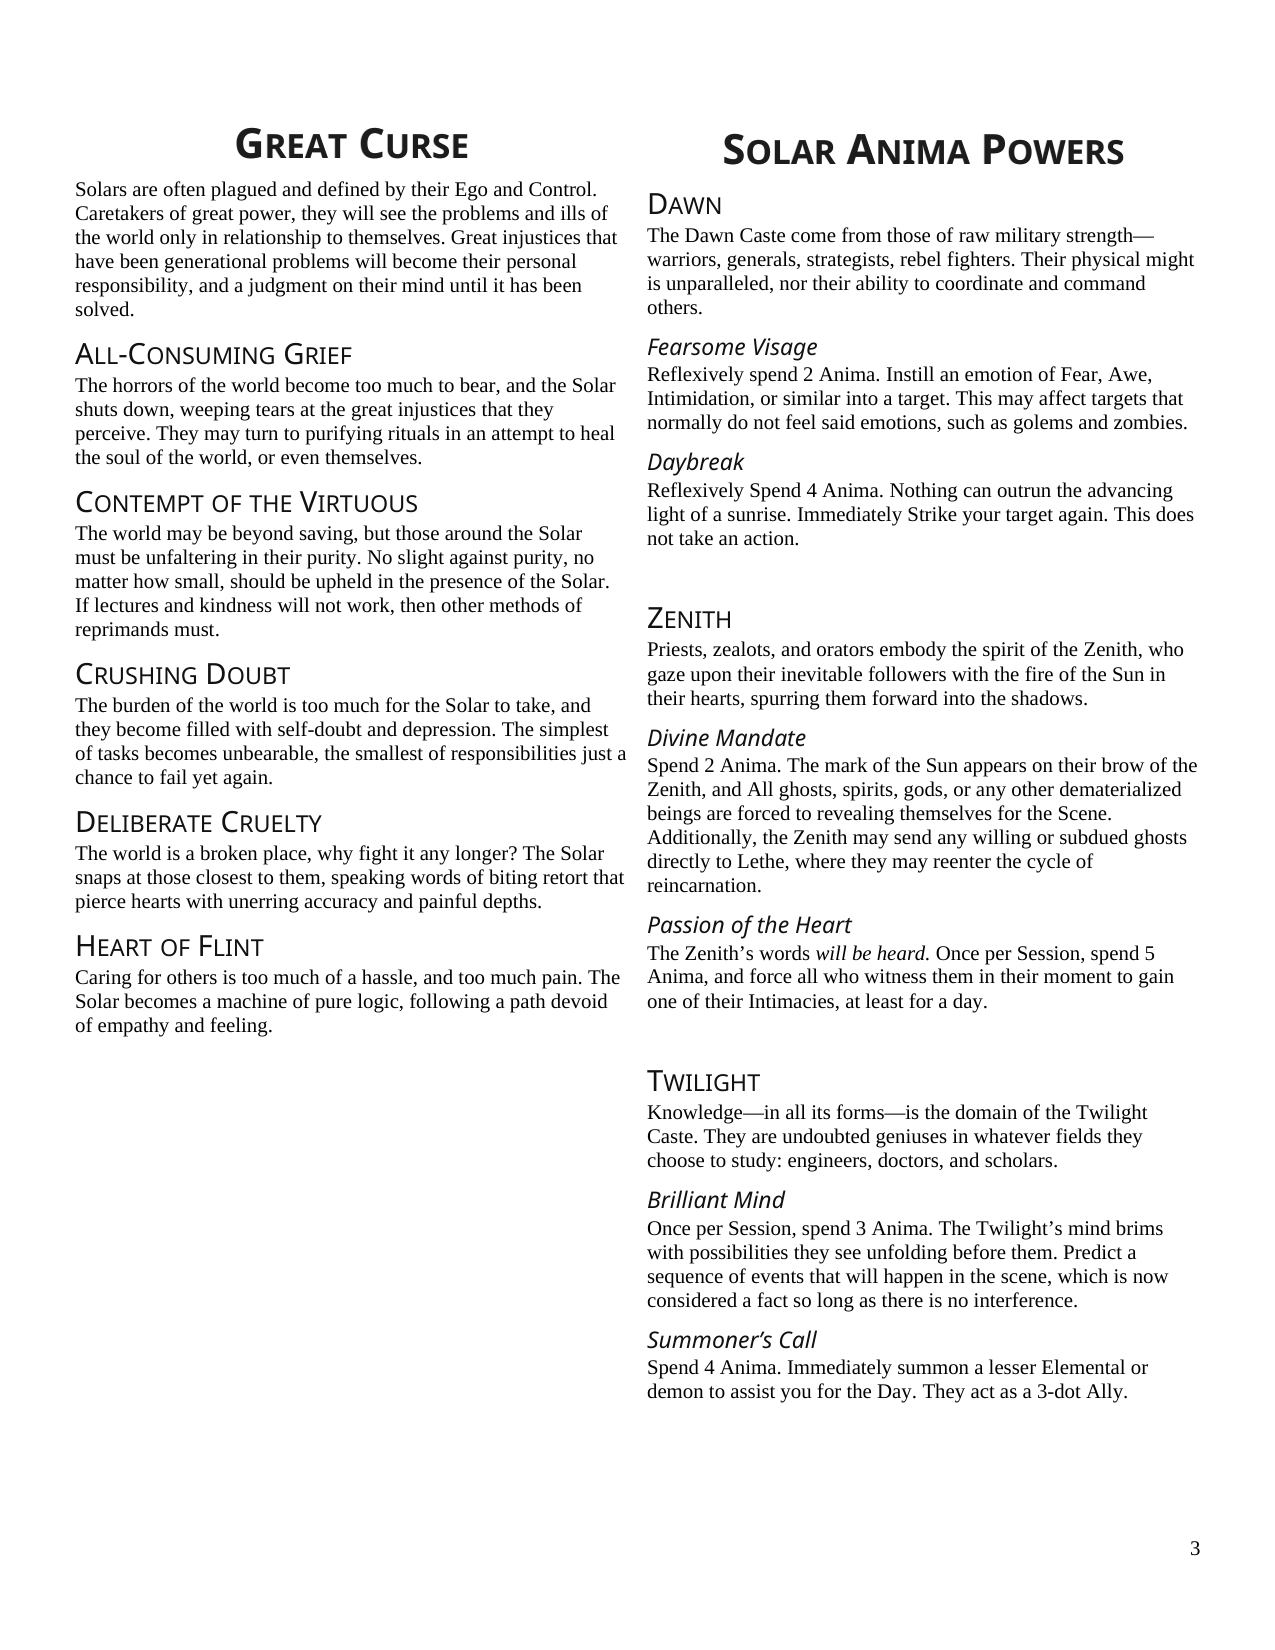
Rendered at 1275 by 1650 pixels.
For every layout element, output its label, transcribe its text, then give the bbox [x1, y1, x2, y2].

subtitle Dawn [647, 183, 1200, 223]
subtitle Passion of the Heart [647, 909, 1200, 940]
subtitle Zenith [647, 598, 1200, 637]
subtitle Twilight [647, 1061, 1200, 1100]
subtitle Crushing Doubt [75, 653, 628, 693]
text The world is a broken place, why fight it any longer? The Solar snaps at those closest to them, speaking words of biting retort that pierce hearts with unerring accuracy and painful depths. [75, 841, 628, 913]
subtitle Brilliant Mind [647, 1184, 1200, 1216]
text The burden of the world is too much for the Solar to take, and they become filled with self-doubt and depression. The simplest of tasks becomes unbearable, the smallest of responsibilities just a chance to fail yet again. [75, 693, 628, 789]
text The Dawn Caste come from those of raw military strength—warriors, generals, strategists, rebel fighters. Their physical might is unparalleled, nor their ability to coordinate and command others. [647, 223, 1200, 319]
text Spend 4 Anima. Immediately summon a lesser Elemental or demon to assist you for the Day. They act as a 3-dot Ally. [647, 1355, 1200, 1403]
subtitle Heart of Flint [75, 925, 628, 964]
text Solars are often plagued and defined by their Ego and Control. Caretakers of great power, they will see the problems and ills of the world only in relationship to themselves. Great injustices that have been generational problems will become their personal responsibility, and a judgment on their mind until it has been solved. [75, 177, 628, 321]
subtitle Summoner’s Call [647, 1324, 1200, 1355]
text Knowledge—in all its forms—is the domain of the Twilight Caste. They are undoubted geniuses in whatever fields they choose to study: engineers, doctors, and scholars. [647, 1100, 1200, 1172]
subtitle Daybreak [647, 446, 1200, 477]
subtitle Deliberate Cruelty [75, 801, 628, 841]
subtitle All-Consuming Grief [75, 333, 628, 373]
text The Zenith’s words will be heard. Once per Session, spend 5 Anima, and force all who witness them in their moment to gain one of their Intimacies, at least for a day. [647, 940, 1200, 1013]
subtitle Fearsome Visage [647, 331, 1200, 362]
text Reflexively spend 2 Anima. Instill an emotion of Fear, Awe, Intimidation, or similar into a target. This may affect targets that normally do not feel said emotions, such as golems and zombies. [647, 362, 1200, 434]
subtitle Divine Mandate [647, 722, 1200, 753]
text Priests, zealots, and orators embody the spirit of the Zenith, who gaze upon their inevitable followers with the fire of the Sun in their hearts, spurring them forward into the shadows. [647, 637, 1200, 709]
text The horrors of the world become too much to bear, and the Solar shuts down, weeping tears at the great injustices that they perceive. They may turn to purifying rituals in an attempt to heal the soul of the world, or even themselves. [75, 373, 628, 469]
text Reflexively Spend 4 Anima. Nothing can outrun the advancing light of a sunrise. Immediately Strike your target again. This does not take an action. [647, 477, 1200, 550]
text Caring for others is too much of a hassle, and too much pain. The Solar becomes a machine of pure logic, following a path devoid of empathy and feeling. [75, 964, 628, 1037]
text Once per Session, spend 3 Anima. The Twilight’s mind brims with possibilities they see unfolding before them. Predict a sequence of events that will happen in the scene, which is now considered a fact so long as there is no interference. [647, 1216, 1200, 1312]
subtitle Contempt of the Virtuous [75, 481, 628, 521]
text The world may be beyond saving, but those around the Solar must be unfaltering in their purity. No slight against purity, no matter how small, should be upheld in the presence of the Solar. If lectures and kindness will not work, then other methods of reprimands must. [75, 521, 628, 641]
subtitle Great Curse [75, 114, 628, 171]
subtitle Solar Anima Powers [647, 120, 1200, 177]
text Spend 2 Anima. The mark of the Sun appears on their brow of the Zenith, and All ghosts, spirits, gods, or any other dematerialized beings are forced to revealing themselves for the Scene. Additionally, the Zenith may send any willing or subdued ghosts directly to Lethe, where they may reenter the cycle of reincarnation. [647, 753, 1200, 897]
